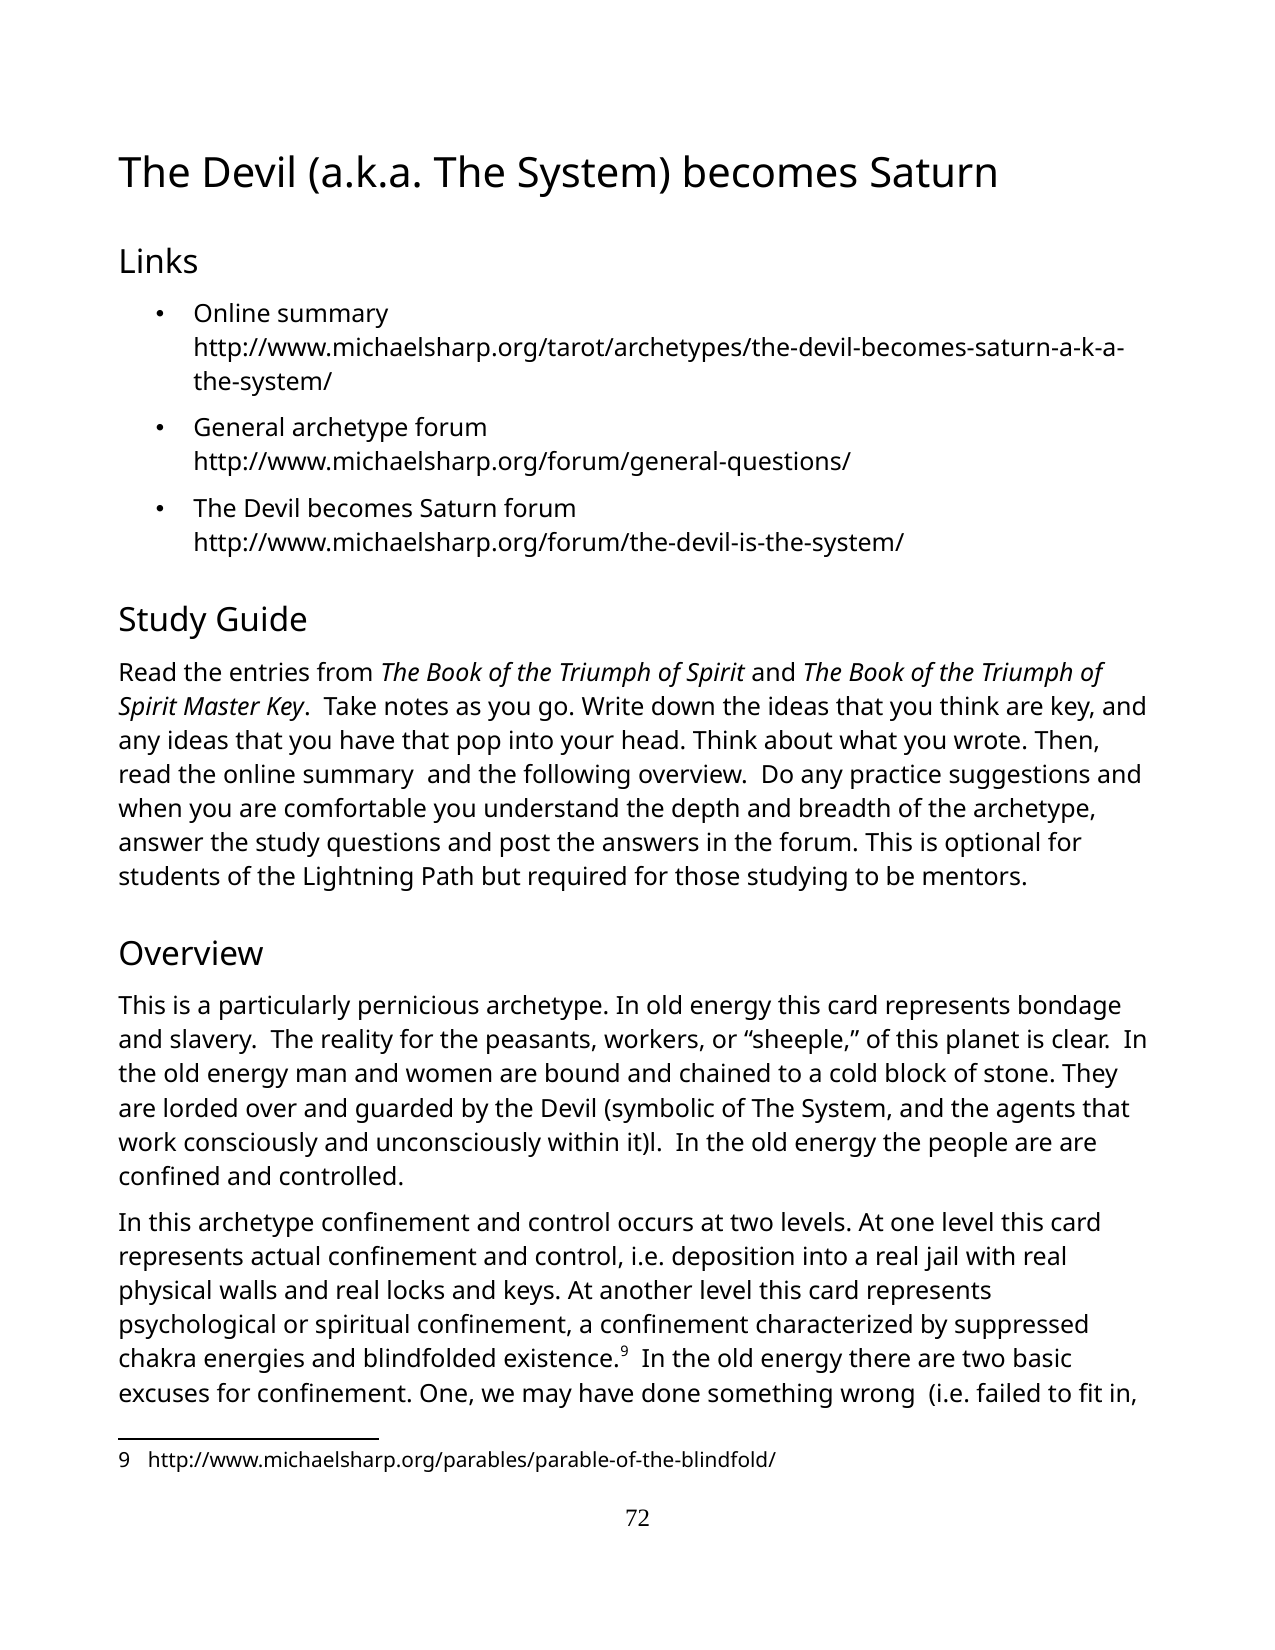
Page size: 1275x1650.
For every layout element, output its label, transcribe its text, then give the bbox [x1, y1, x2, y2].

subtitle Overview [118, 930, 1157, 976]
text In this archetype confinement and control occurs at two levels. At one level this card represents actual confinement and control, i.e. deposition into a real jail with real physical walls and real locks and keys. At another level this card represents psychological or spiritual confinement, a confinement characterized by suppressed chakra energies and blindfolded existence. In the old energy there are two basic excuses for confinement. One, we may have done something wrong (i.e. failed to fit in, [118, 1205, 1157, 1409]
text http://www.michaelsharp.org/parables/parable-of-the-blindfold/ [118, 1445, 1157, 1474]
subtitle The Devil (a.k.a. The System) becomes Saturn [118, 143, 1157, 200]
subtitle Links [118, 237, 1157, 283]
subtitle Study Guide [118, 596, 1157, 642]
text This is a particularly pernicious archetype. In old energy this card represents bondage and slavery. The reality for the peasants, workers, or “sheeple,” of this planet is clear. In the old energy man and women are bound and chained to a cold block of stone. They are lorded over and guarded by the Devil (symbolic of The System, and the agents that work consciously and unconsciously within it)l. In the old energy the people are are confined and controlled. [118, 988, 1157, 1192]
list The Devil becomes Saturn forum http://www.michaelsharp.org/forum/the-devil-is-the-system/ [156, 491, 1157, 559]
list General archetype forum http://www.michaelsharp.org/forum/general-questions/ [156, 410, 1157, 478]
list Online summary http://www.michaelsharp.org/tarot/archetypes/the-devil-becomes-saturn-a-k-a-the-system/ [156, 295, 1157, 397]
text Read the entries from The Book of the Triumph of Spirit and The Book of the Triumph of Spirit Master Key. Take notes as you go. Write down the ideas that you think are key, and any ideas that you have that pop into your head. Think about what you wrote. Then, read the online summary and the following overview. Do any practice suggestions and when you are comfortable you understand the depth and breadth of the archetype, answer the study questions and post the answers in the forum. This is optional for students of the Lightning Path but required for those studying to be mentors. [118, 654, 1157, 893]
